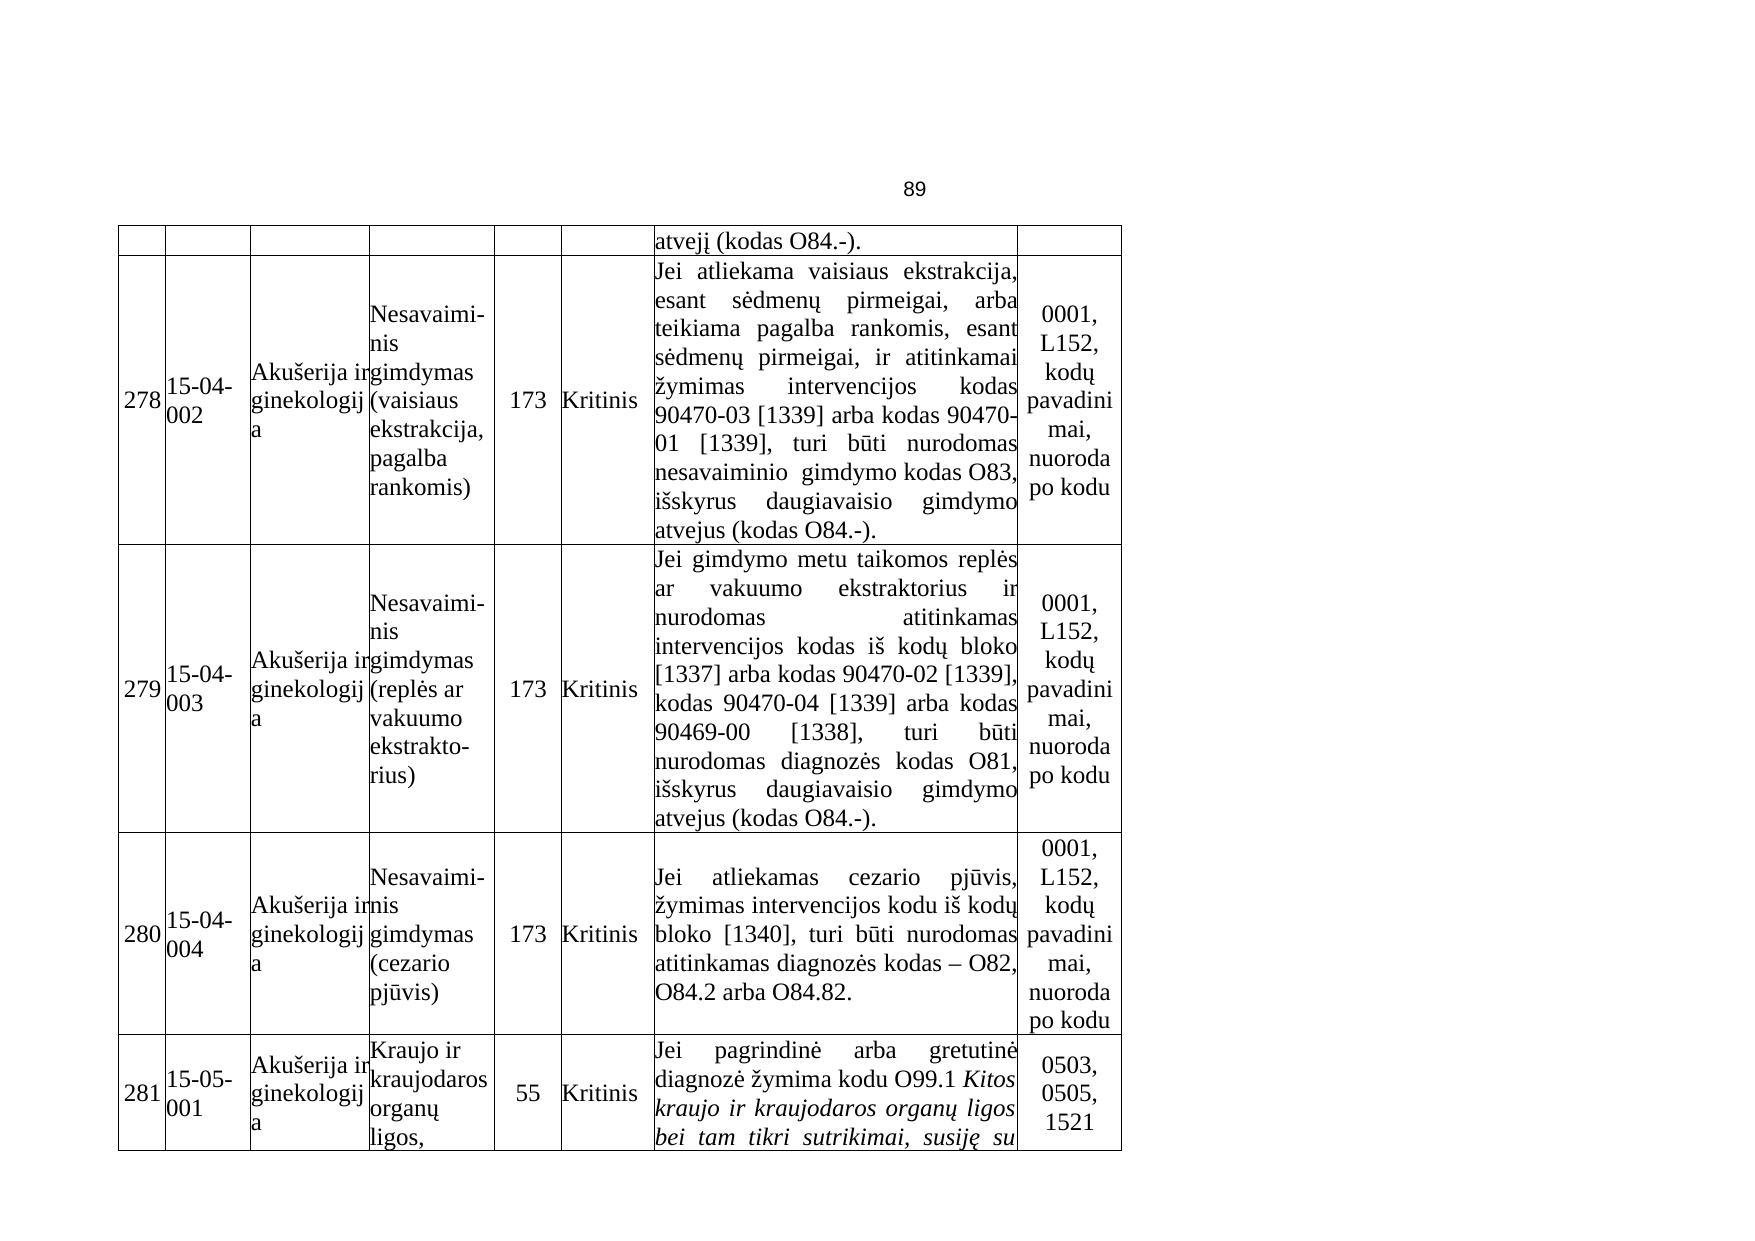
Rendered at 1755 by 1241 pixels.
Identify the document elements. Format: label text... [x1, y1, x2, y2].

table_cell 173 [495, 833, 561, 1034]
table_cell [495, 226, 561, 255]
table_cell [370, 226, 494, 255]
table_cell [1018, 226, 1121, 255]
table_cell Nesavaimi-nis gimdymas (cezario pjūvis) [370, 833, 494, 1034]
table_cell 173 [495, 256, 561, 543]
table_cell atvejį (kodas O84.-). [655, 226, 1017, 255]
table_cell Akušerija ir ginekologija [251, 256, 369, 543]
table_cell 15-04-004 [166, 833, 250, 1034]
table_cell 15-04-002 [166, 256, 250, 543]
table_cell Nesavaimi-nis gimdymas (replės ar vakuumo ekstrakto-rius) [370, 545, 494, 832]
table_cell [251, 226, 369, 255]
table_cell Kritinis [562, 256, 654, 543]
table_cell 0001, L152, kodų pavadinimai, nuoroda po kodu [1018, 833, 1121, 1034]
table_cell 280 [119, 833, 165, 1034]
table_cell Jei pagrindinė arba gretutinė diagnozė žymima kodu O99.1 Kitos kraujo ir kraujodaros organų ligos bei tam tikri sutrikimai, susiję su [655, 1035, 1017, 1150]
table_cell 55 [495, 1035, 561, 1150]
table_cell Nesavaimi-nis gimdymas (vaisiaus ekstrakcija, pagalba rankomis) [370, 256, 494, 543]
table_cell 0001, L152, kodų pavadinimai, nuoroda po kodu [1018, 256, 1121, 543]
table_cell Jei gimdymo metu taikomos replės ar vakuumo ekstraktorius ir nurodomas atitinkamas intervencijos kodas iš kodų bloko [1337] arba kodas 90470-02 [1339], kodas 90470-04 [1339] arba kodas 90469-00 [1338], turi būti nurodomas diagnozės kodas O81, išskyrus daugiavaisio gimdymo atvejus (kodas O84.-). [655, 545, 1017, 832]
table_cell Kritinis [562, 545, 654, 832]
table_cell Kraujo ir kraujodaros organų ligos, [370, 1035, 494, 1150]
table_cell 15-05-001 [166, 1035, 250, 1150]
table_cell [166, 226, 250, 255]
table_cell Jei atliekama vaisiaus ekstrakcija, esant sėdmenų pirmeigai, arba teikiama pagalba rankomis, esant sėdmenų pirmeigai, ir atitinkamai žymimas intervencijos kodas 90470-03 [1339] arba kodas 90470-01 [1339], turi būti nurodomas nesavaiminio gimdymo kodas O83, išskyrus daugiavaisio gimdymo atvejus (kodas O84.-). [655, 256, 1017, 543]
table_cell 15-04-003 [166, 545, 250, 832]
table_cell [119, 226, 165, 255]
table_cell Akušerija ir ginekologija [251, 833, 369, 1034]
table_cell Kritinis [562, 833, 654, 1034]
table_cell [562, 226, 654, 255]
table_cell 0001, L152, kodų pavadinimai, nuoroda po kodu [1018, 545, 1121, 832]
table_cell 278 [119, 256, 165, 543]
table_cell 281 [119, 1035, 165, 1150]
table_cell 173 [495, 545, 561, 832]
table_cell Jei atliekamas cezario pjūvis, žymimas intervencijos kodu iš kodų bloko [1340], turi būti nurodomas atitinkamas diagnozės kodas – O82, O84.2 arba O84.82. [655, 833, 1017, 1034]
table_cell Akušerija ir ginekologija [251, 545, 369, 832]
table_cell 279 [119, 545, 165, 832]
table_cell 0503, 0505, 1521 [1018, 1035, 1121, 1150]
table_cell Akušerija ir ginekologija [251, 1035, 369, 1150]
table_cell Kritinis [562, 1035, 654, 1150]
